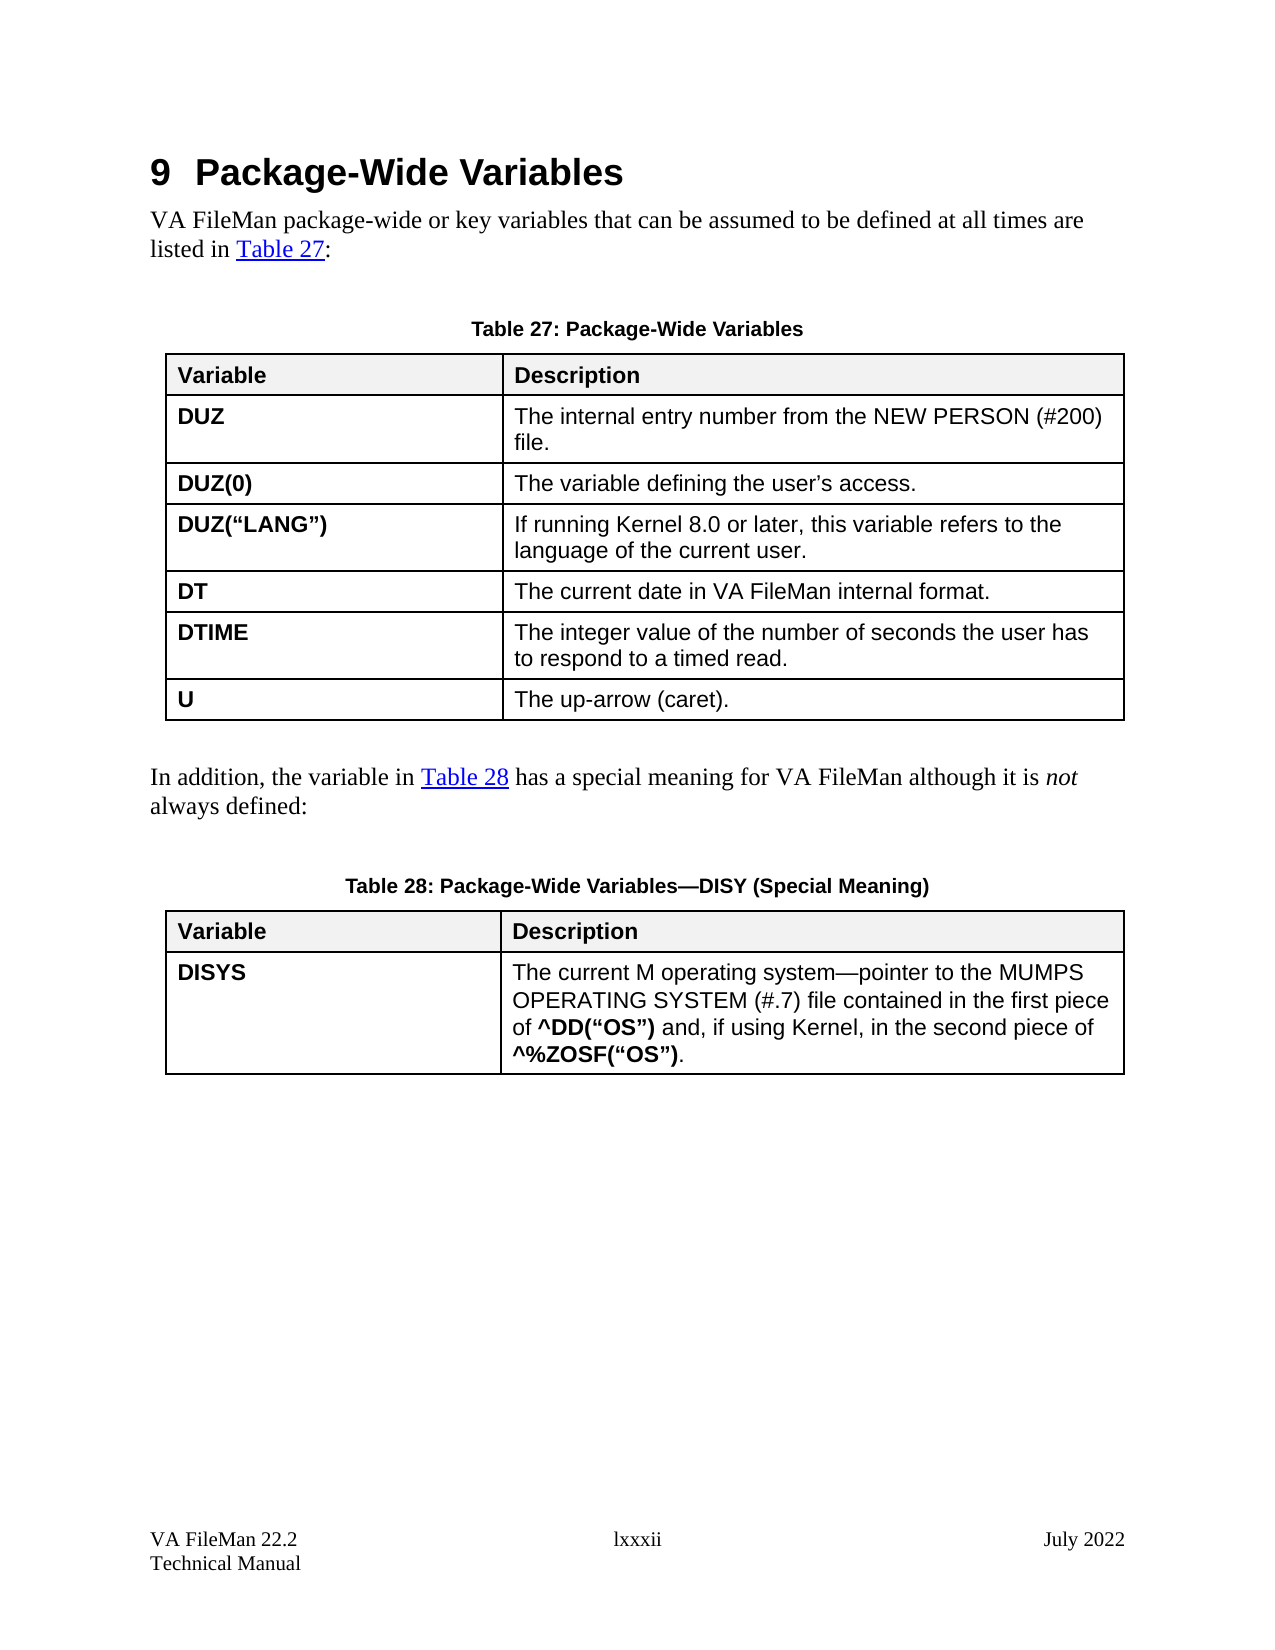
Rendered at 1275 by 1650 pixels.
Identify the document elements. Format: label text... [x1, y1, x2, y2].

table_cell The variable defining the user’s access. [504, 464, 1123, 502]
text In addition, the variable in Table 28 has a special meaning for VA FileMan although it is not always defined: [150, 762, 1125, 820]
table_header Description [504, 355, 1123, 394]
table_header Variable [167, 912, 500, 951]
subtitle Package-Wide Variables [150, 150, 1125, 193]
text Table 28: Package-Wide Variables—DISY (Special Meaning) [150, 873, 1125, 897]
table_cell DTIME [167, 613, 502, 678]
table_cell The internal entry number from the NEW PERSON (#200) file. [504, 396, 1123, 462]
table_cell DISYS [167, 953, 500, 1073]
table_cell U [167, 680, 502, 719]
table_cell The current date in VA FileMan internal format. [504, 572, 1123, 611]
table_cell If running Kernel 8.0 or later, this variable refers to the language of the current user. [504, 505, 1123, 570]
table_cell DUZ(0) [167, 464, 502, 502]
table_cell DUZ [167, 396, 502, 462]
table_header Variable [167, 355, 502, 394]
table_cell The current M operating system—pointer to the MUMPS OPERATING SYSTEM (#.7) file contained in the first piece of ^DD(“OS”) and, if using Kernel, in the second piece of ^%ZOSF(“OS”). [502, 953, 1123, 1073]
text VA FileMan package-wide or key variables that can be assumed to be defined at all times are listed in Table 27: [150, 206, 1125, 263]
table_cell The up-arrow (caret). [504, 680, 1123, 719]
table_header Description [502, 912, 1123, 951]
table_cell DT [167, 572, 502, 611]
table_cell The integer value of the number of seconds the user has to respond to a timed read. [504, 613, 1123, 678]
text Table 27: Package-Wide Variables [150, 317, 1125, 341]
table_cell DUZ(“LANG”) [167, 505, 502, 570]
